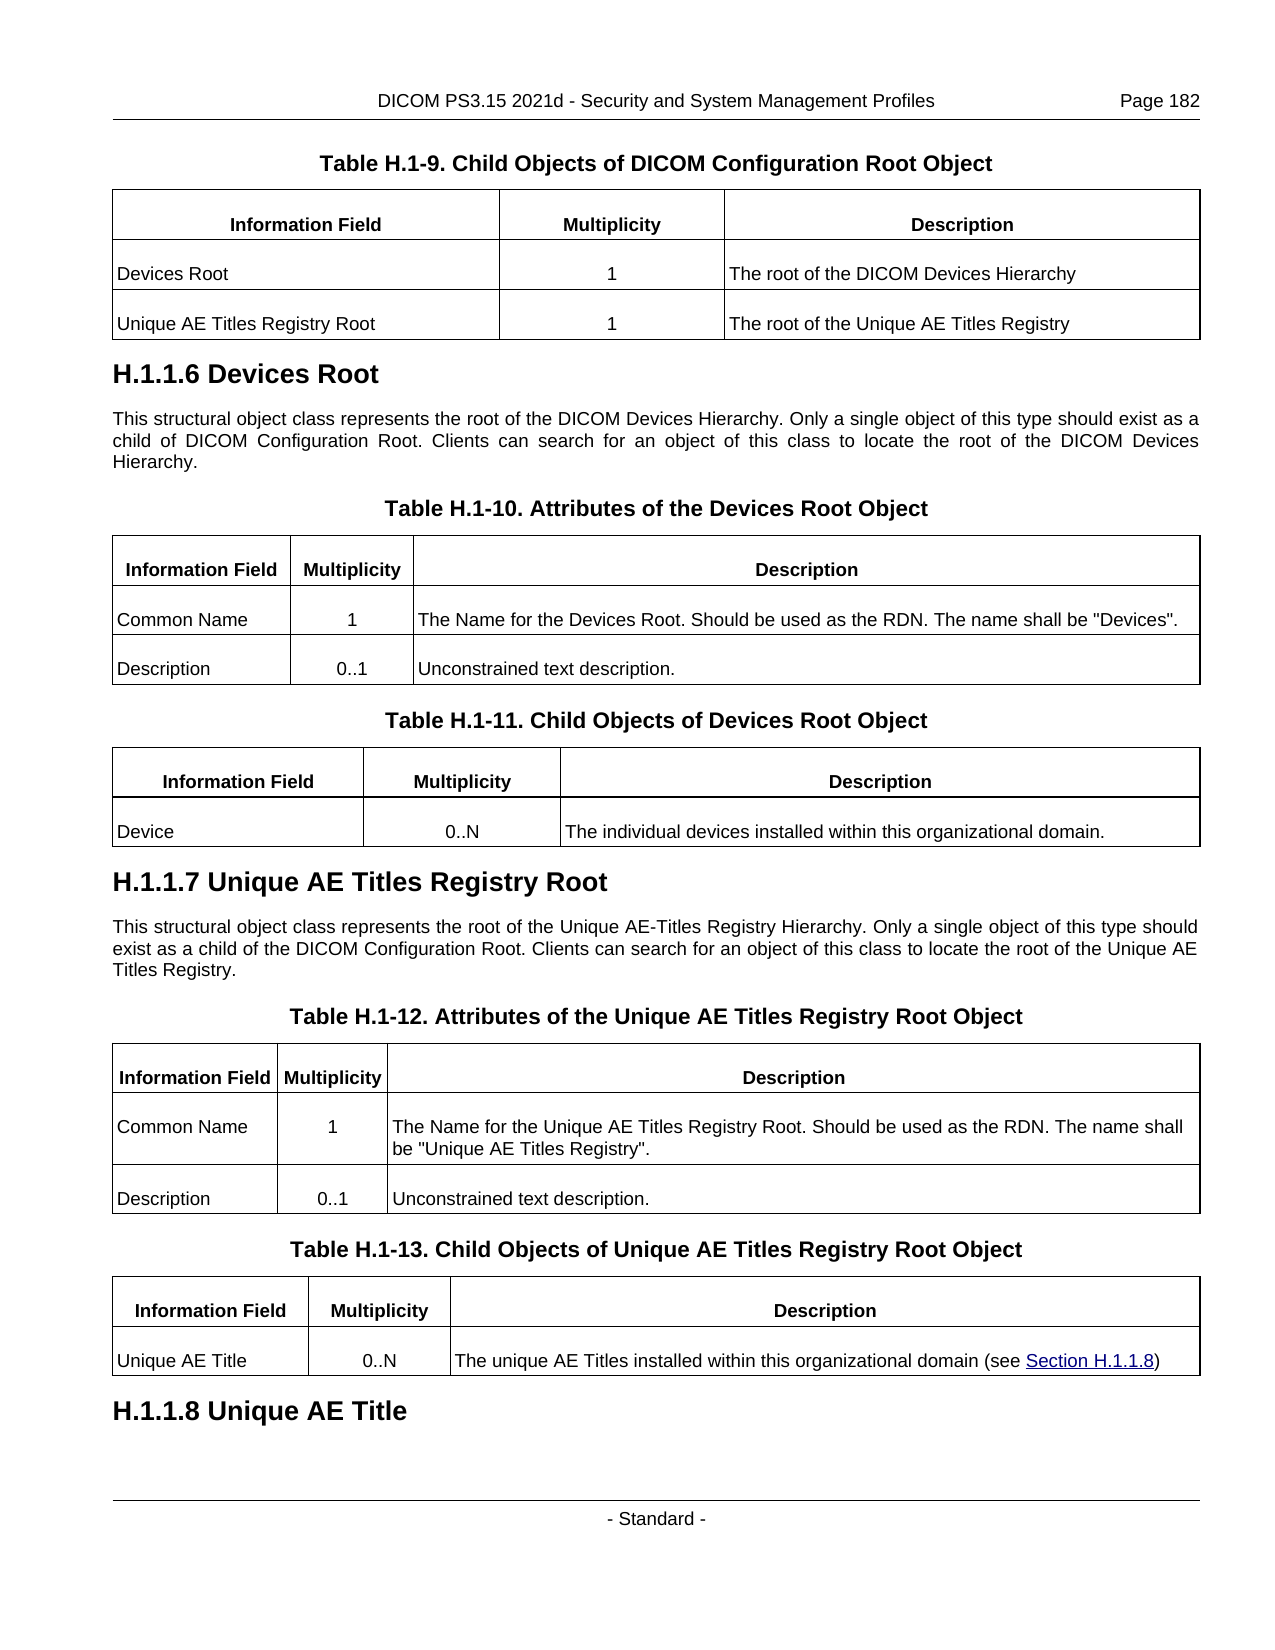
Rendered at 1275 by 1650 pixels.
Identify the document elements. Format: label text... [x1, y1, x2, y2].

text Table H.1-10. Attributes of the Devices Root Object [112, 495, 1200, 521]
table_header Information Field [113, 748, 363, 796]
table_cell Description [113, 635, 290, 684]
text H.1.1.8 Unique AE Title [112, 1395, 1200, 1426]
table_cell Unconstrained text description. [388, 1165, 1199, 1213]
table_header Information Field [113, 190, 499, 239]
table_cell Unique AE Title [113, 1327, 308, 1375]
text Table H.1-11. Child Objects of Devices Root Object [112, 707, 1200, 733]
table_header Description [561, 748, 1199, 796]
table_header Multiplicity [364, 748, 560, 796]
table_cell The root of the DICOM Devices Hierarchy [725, 240, 1199, 289]
table_header Information Field [113, 1044, 277, 1092]
table_header Information Field [113, 536, 290, 584]
table_cell The unique AE Titles installed within this organizational domain (see Section H.1.1.8) [451, 1327, 1199, 1375]
table_header Multiplicity [291, 536, 413, 584]
table_cell Device [113, 798, 363, 846]
table_header Multiplicity [309, 1277, 450, 1326]
table_cell Common Name [113, 1093, 277, 1163]
table_cell The root of the Unique AE Titles Registry [725, 290, 1199, 338]
text Table H.1-9. Child Objects of DICOM Configuration Root Object [112, 150, 1200, 176]
table_header Description [414, 536, 1199, 584]
table_cell Unconstrained text description. [414, 635, 1199, 684]
table_cell 0..N [364, 798, 560, 846]
table_header Description [388, 1044, 1199, 1092]
text This structural object class represents the root of the Unique AE-Titles Registry Hierarchy. Only a single object of this type should exist as a child of the DICOM Configuration Root. Clients can search for an object of this class to locate the root of the Unique AE Titles Registry. [112, 916, 1200, 981]
text H.1.1.7 Unique AE Titles Registry Root [112, 866, 1200, 897]
table_cell The individual devices installed within this organizational domain. [561, 798, 1199, 846]
table_header Multiplicity [278, 1044, 387, 1092]
text Table H.1-13. Child Objects of Unique AE Titles Registry Root Object [112, 1237, 1200, 1262]
table_cell 0..N [309, 1327, 450, 1375]
table_cell 1 [500, 240, 724, 289]
table_cell Description [113, 1165, 277, 1213]
table_header Description [725, 190, 1199, 239]
table_cell Unique AE Titles Registry Root [113, 290, 499, 338]
table_cell 0..1 [278, 1165, 387, 1213]
table_header Description [451, 1277, 1199, 1326]
table_cell 1 [278, 1093, 387, 1163]
table_cell Common Name [113, 586, 290, 634]
table_cell The Name for the Unique AE Titles Registry Root. Should be used as the RDN. The name shall be "Unique AE Titles Registry". [388, 1093, 1199, 1163]
table_cell 0..1 [291, 635, 413, 684]
table_header Information Field [113, 1277, 308, 1326]
table_cell 1 [291, 586, 413, 634]
table_cell 1 [500, 290, 724, 338]
text This structural object class represents the root of the DICOM Devices Hierarchy. Only a single object of this type should exist as a child of DICOM Configuration Root. Clients can search for an object of this class to locate the root of the DICOM Devices Hierarchy. [112, 408, 1200, 473]
table_cell The Name for the Devices Root. Should be used as the RDN. The name shall be "Devices". [414, 586, 1199, 634]
text Table H.1-12. Attributes of the Unique AE Titles Registry Root Object [112, 1003, 1200, 1029]
table_cell Devices Root [113, 240, 499, 289]
table_header Multiplicity [500, 190, 724, 239]
text H.1.1.6 Devices Root [112, 358, 1200, 389]
